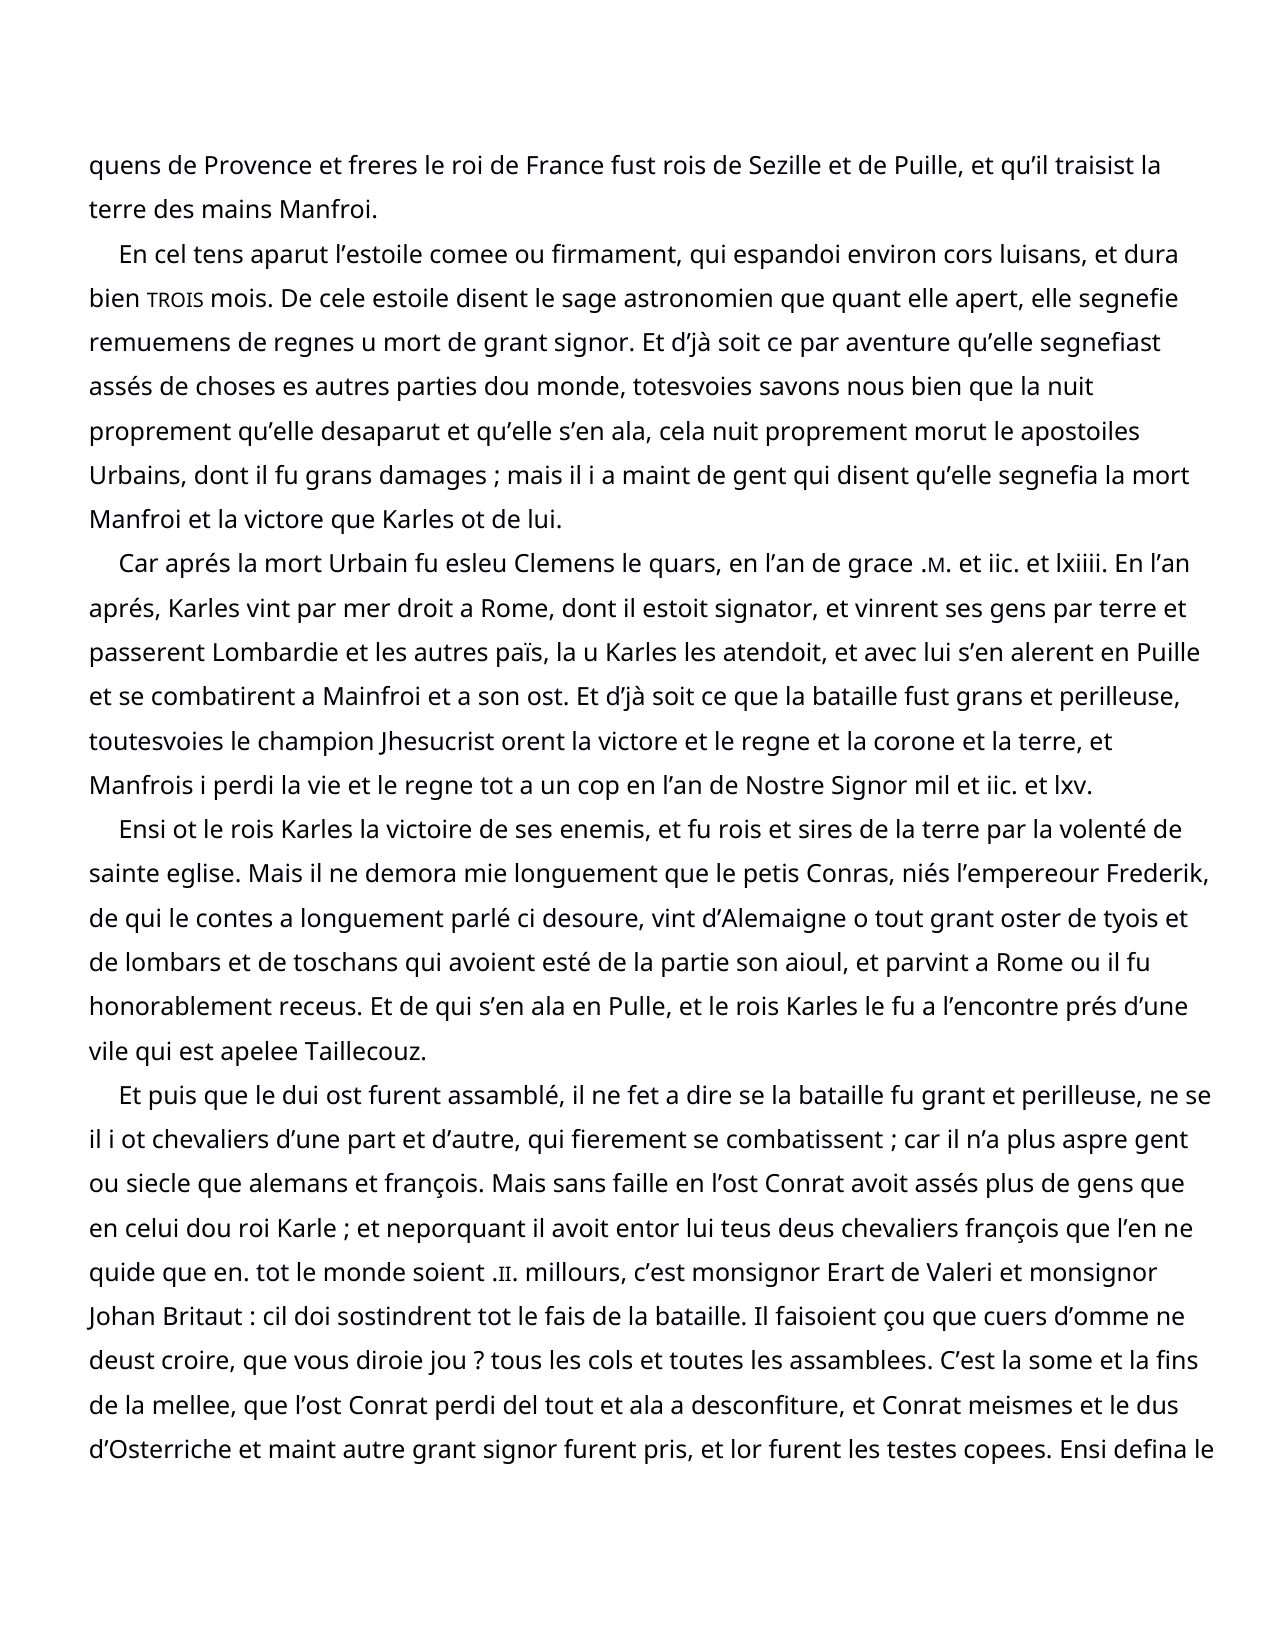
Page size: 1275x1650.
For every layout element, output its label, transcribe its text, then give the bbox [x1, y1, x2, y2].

text Ensi ot le rois Karles la victoire de ses enemis, et fu rois et sires de la terre par la volenté de sainte eglise. Mais il ne demora mie longuement que le petis Conras, niés l’empereour Frederik, de qui le contes a longuement parlé ci desoure, vint d’Alemaigne o tout grant oster de tyois et de lombars et de toschans qui avoient esté de la partie son aioul, et parvint a Rome ou il fu honorablement receus. Et de qui s’en ala en Pulle, et le rois Karles le fu a l’encontre prés d’une vile qui est apelee Taillecouz. [89, 812, 1216, 1067]
text quens de Provence et freres le roi de France fust rois de Sezille et de Puille, et qu’il traisist la terre des mains Manfroi. [89, 148, 1216, 226]
text En cel tens aparut l’estoile comee ou firmament, qui espandoi environ cors luisans, et dura bien trois mois. De cele estoile disent le sage astronomien que quant elle apert, elle segnefie remuemens de regnes u mort de grant signor. Et d’jà soit ce par aventure qu’elle segnefiast assés de choses es autres parties dou monde, totesvoies savons nous bien que la nuit proprement qu’elle desaparut et qu’elle s’en ala, cela nuit proprement morut le apostoiles Urbains, dont il fu grans damages ; mais il i a maint de gent qui disent qu’elle segnefia la mort Manfroi et la victore que Karles ot de lui. [89, 236, 1216, 536]
text Car aprés la mort Urbain fu esleu Clemens le quars, en l’an de grace .m. et iic. et lxiiii. En l’an aprés, Karles vint par mer droit a Rome, dont il estoit signator, et vinrent ses gens par terre et passerent Lombardie et les autres païs, la u Karles les atendoit, et avec lui s’en alerent en Puille et se combatirent a Mainfroi et a son ost. Et d’jà soit ce que la bataille fust grans et perilleuse, toutesvoies le champion Jhesucrist orent la victore et le regne et la corone et la terre, et Manfrois i perdi la vie et le regne tot a un cop en l’an de Nostre Signor mil et iic. et lxv. [89, 546, 1216, 802]
text Et puis que le dui ost furent assamblé, il ne fet a dire se la bataille fu grant et perilleuse, ne se il i ot chevaliers d’une part et d’autre, qui fierement se combatissent ; car il n’a plus aspre gent ou siecle que alemans et françois. Mais sans faille en l’ost Conrat avoit assés plus de gens que en celui dou roi Karle ; et neporquant il avoit entor lui teus deus chevaliers françois que l’en ne quide que en. tot le monde soient .ii. millours, c’est monsignor Erart de Valeri et monsignor Johan Britaut : cil doi sostindrent tot le fais de la bataille. Il faisoient çou que cuers d’omme ne deust croire, que vous diroie jou ? tous les cols et toutes les assamblees. C’est la some et la fins de la mellee, que l’ost Conrat perdi del tout et ala a desconfiture, et Conrat meismes et le dus d’Osterriche et maint autre grant signor furent pris, et lor furent les testes copees. Ensi defina le [89, 1077, 1216, 1466]
